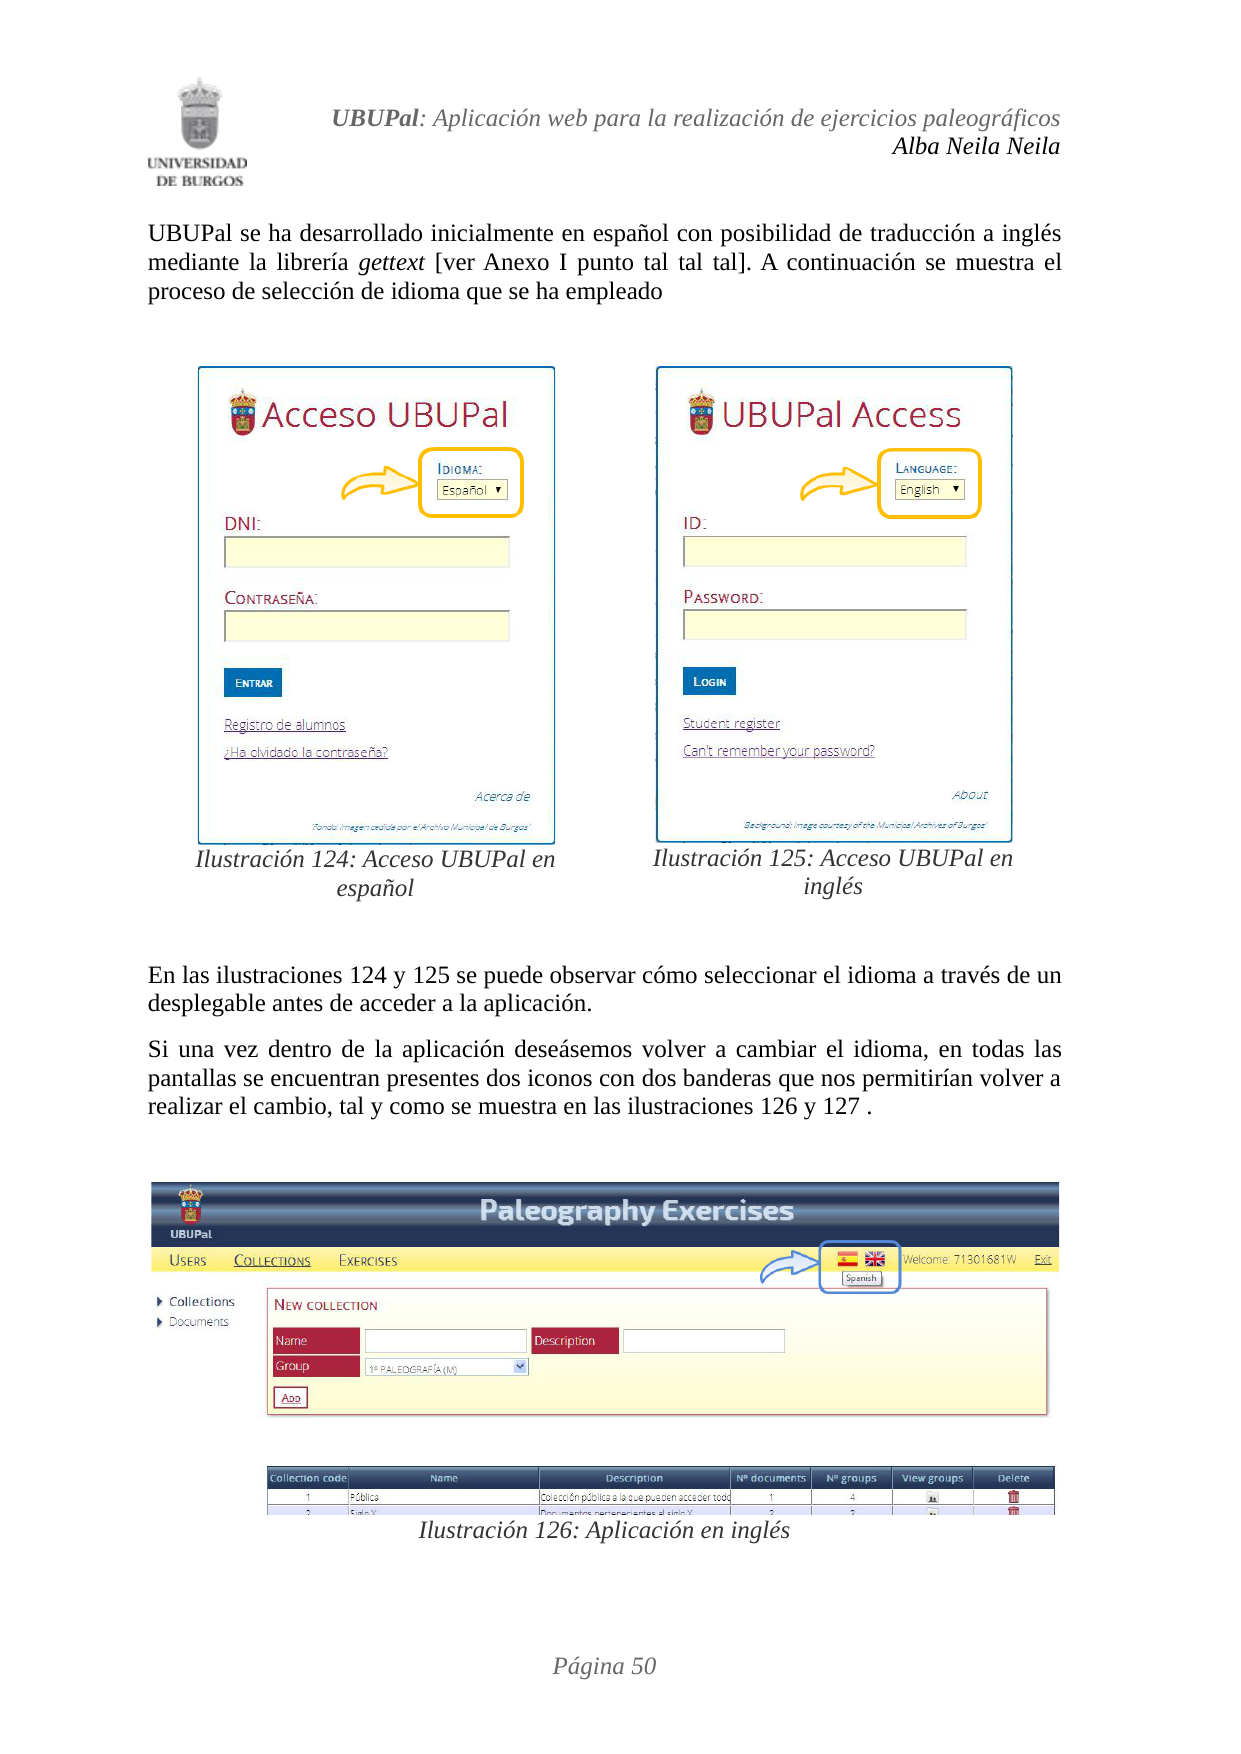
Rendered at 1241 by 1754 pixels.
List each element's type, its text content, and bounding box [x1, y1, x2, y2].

text UBUPal se ha desarrollado inicialmente en español con posibilidad de traducción a inglés mediante la librería gettext [ver Anexo I punto tal tal tal]. A continuación se muestra el proceso de selección de idioma que se ha empleado [148, 218, 1063, 304]
picture [147, 77, 247, 186]
picture [151, 1182, 1060, 1515]
picture [655, 366, 1013, 843]
text Si una vez dentro de la aplicación deseásemos volver a cambiar el idioma, en todas las pantallas se encuentran presentes dos iconos con dos banderas que nos permitirían volver a realizar el cambio, tal y como se muestra en las ilustraciones 126 y 127 . [148, 1034, 1063, 1120]
table_header [148, 367, 605, 947]
text En las ilustraciones 124 y 125 se puede observar cómo seleccionar el idioma a través de un desplegable antes de acceder a la aplicación. [148, 960, 1063, 1017]
text Ilustración 126: Aplicación en inglés [151, 1515, 1059, 1543]
table_header [605, 367, 1063, 947]
picture [197, 366, 555, 845]
